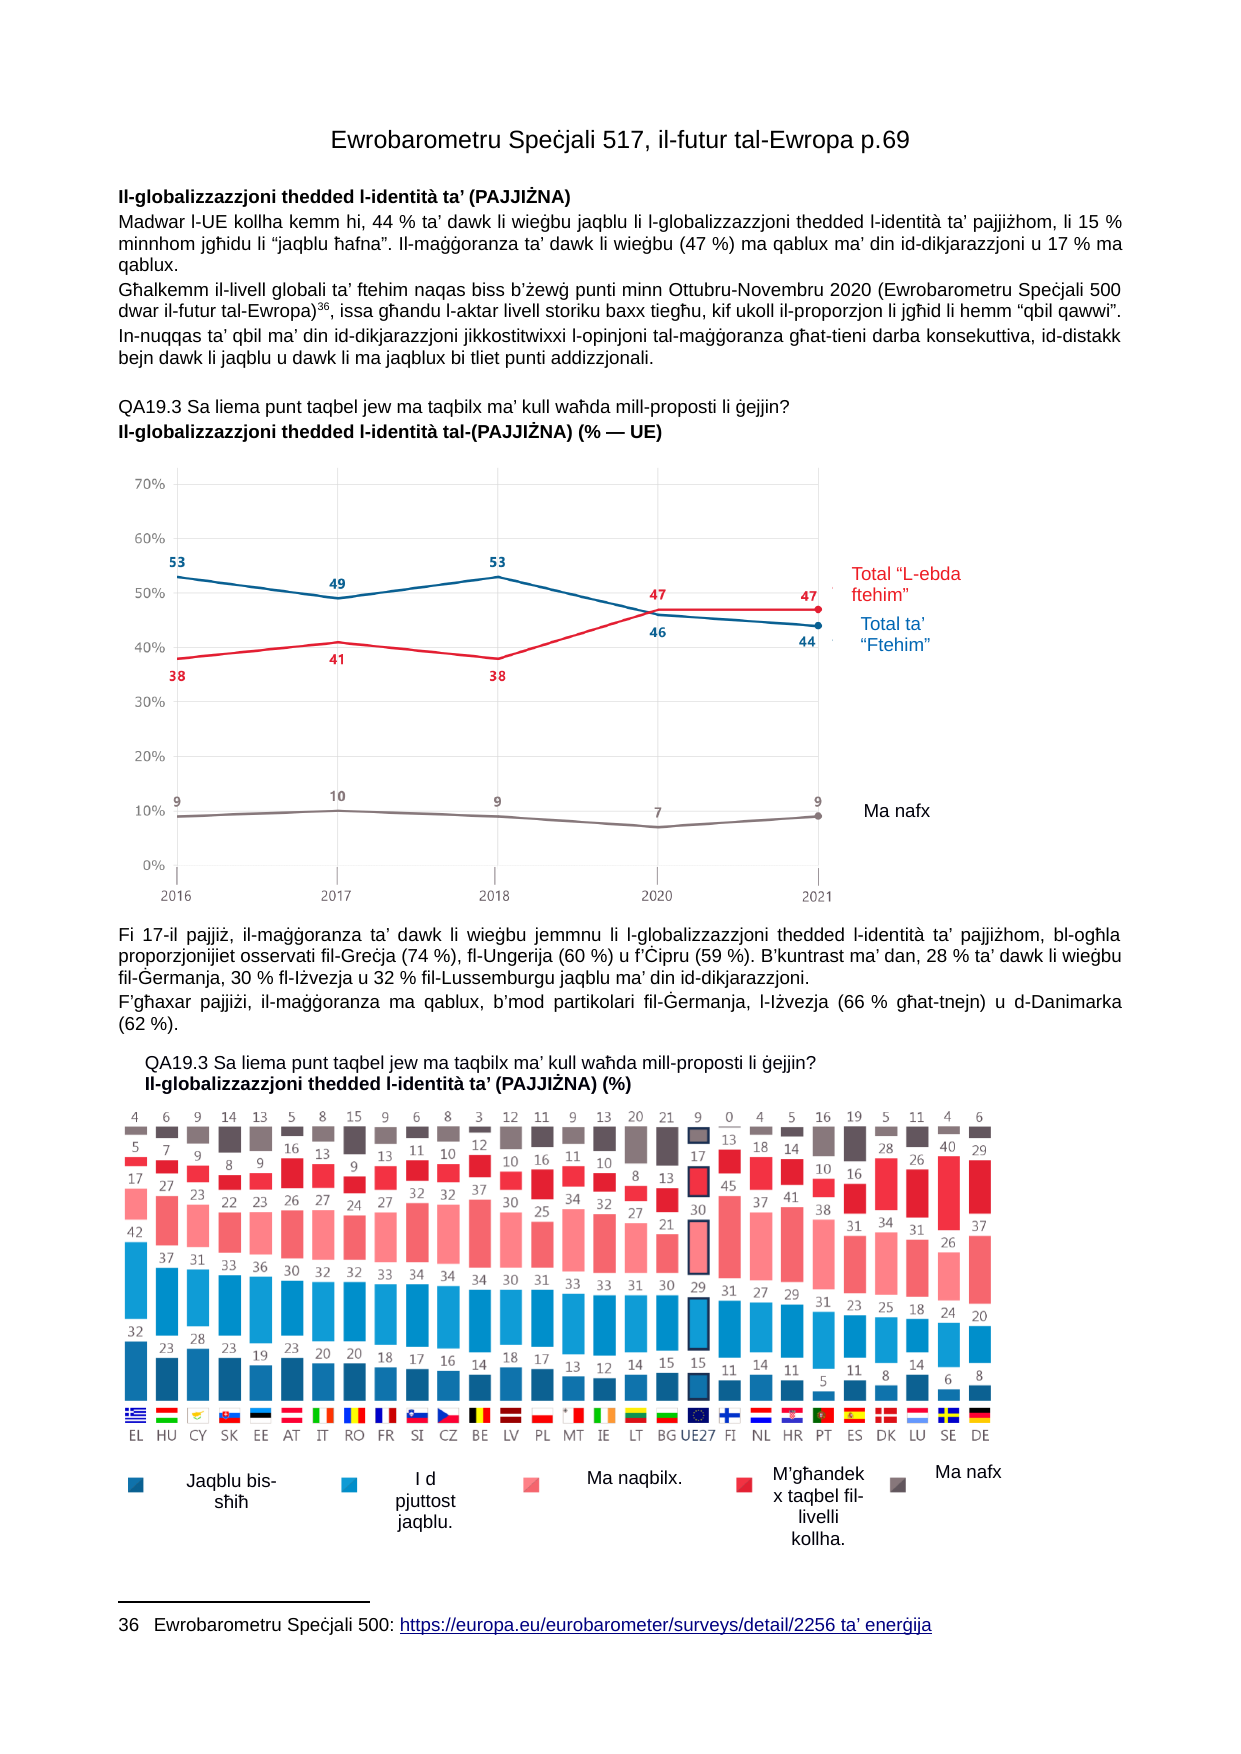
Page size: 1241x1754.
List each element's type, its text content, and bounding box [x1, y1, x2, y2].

picture [121, 1466, 915, 1515]
text F’għaxar pajjiżi, il-maġġoranza ma qablux, b’mod partikolari fil-Ġermanja, l-Iżvezja (66 % għat-tnejn) u d-Danimarka (62 %). [118, 991, 1122, 1034]
text Il-globalizzazzjoni thedded l-identità tal-(PAJJIŻNA) (% — UE) [118, 421, 1122, 443]
text Il-globalizzazzjoni thedded l-identità ta’ (PAJJIŻNA) [118, 186, 1122, 208]
picture [118, 1106, 999, 1443]
text QA19.3 Sa liema punt taqbel jew ma taqbilx ma’ kull waħda mill-proposti li ġejjin? [118, 396, 1122, 418]
picture [127, 458, 833, 921]
text Ewrobarometru Speċjali 500: https://europa.eu/eurobarometer/surveys/detail/2256 ta’ enerġija [118, 1614, 1122, 1636]
text Għalkemm il-livell globali ta’ ftehim naqas biss b’żewġ punti minn Ottubru-Novembru 2020 (Ewrobarometru Speċjali 500 dwar il-futur tal-Ewropa), issa għandu l-aktar livell storiku baxx tiegħu, kif ukoll il-proporzjon li jgħid li hemm “qbil qawwi”. [118, 279, 1122, 322]
text In-nuqqas ta’ qbil ma’ din id-dikjarazzjoni jikkostitwixxi l-opinjoni tal-maġġoranza għat-tieni darba konsekuttiva, id-distakk bejn dawk li jaqblu u dawk li ma jaqblux bi tliet punti addizzjonali. [118, 325, 1122, 368]
text Madwar l-UE kollha kemm hi, 44 % ta’ dawk li wieġbu jaqblu li l-globalizzazzjoni thedded l-identità ta’ pajjiżhom, li 15 % minnhom jgħidu li “jaqblu ħafna”. Il-maġġoranza ta’ dawk li wieġbu (47 %) ma qablux ma’ din id-dikjarazzjoni u 17 % ma qablux. [118, 211, 1122, 276]
text Fi 17-il pajjiż, il-maġġoranza ta’ dawk li wieġbu jemmnu li l-globalizzazzjoni thedded l-identità ta’ pajjiżhom, bl-ogħla proporzjonijiet osservati fil-Greċja (74 %), fl-Ungerija (60 %) u f’Ċipru (59 %). B’kuntrast ma’ dan, 28 % ta’ dawk li wieġbu fil-Ġermanja, 30 % fl-Iżvezja u 32 % fil-Lussemburgu jaqblu ma’ din id-dikjarazzjoni. [118, 446, 1122, 988]
